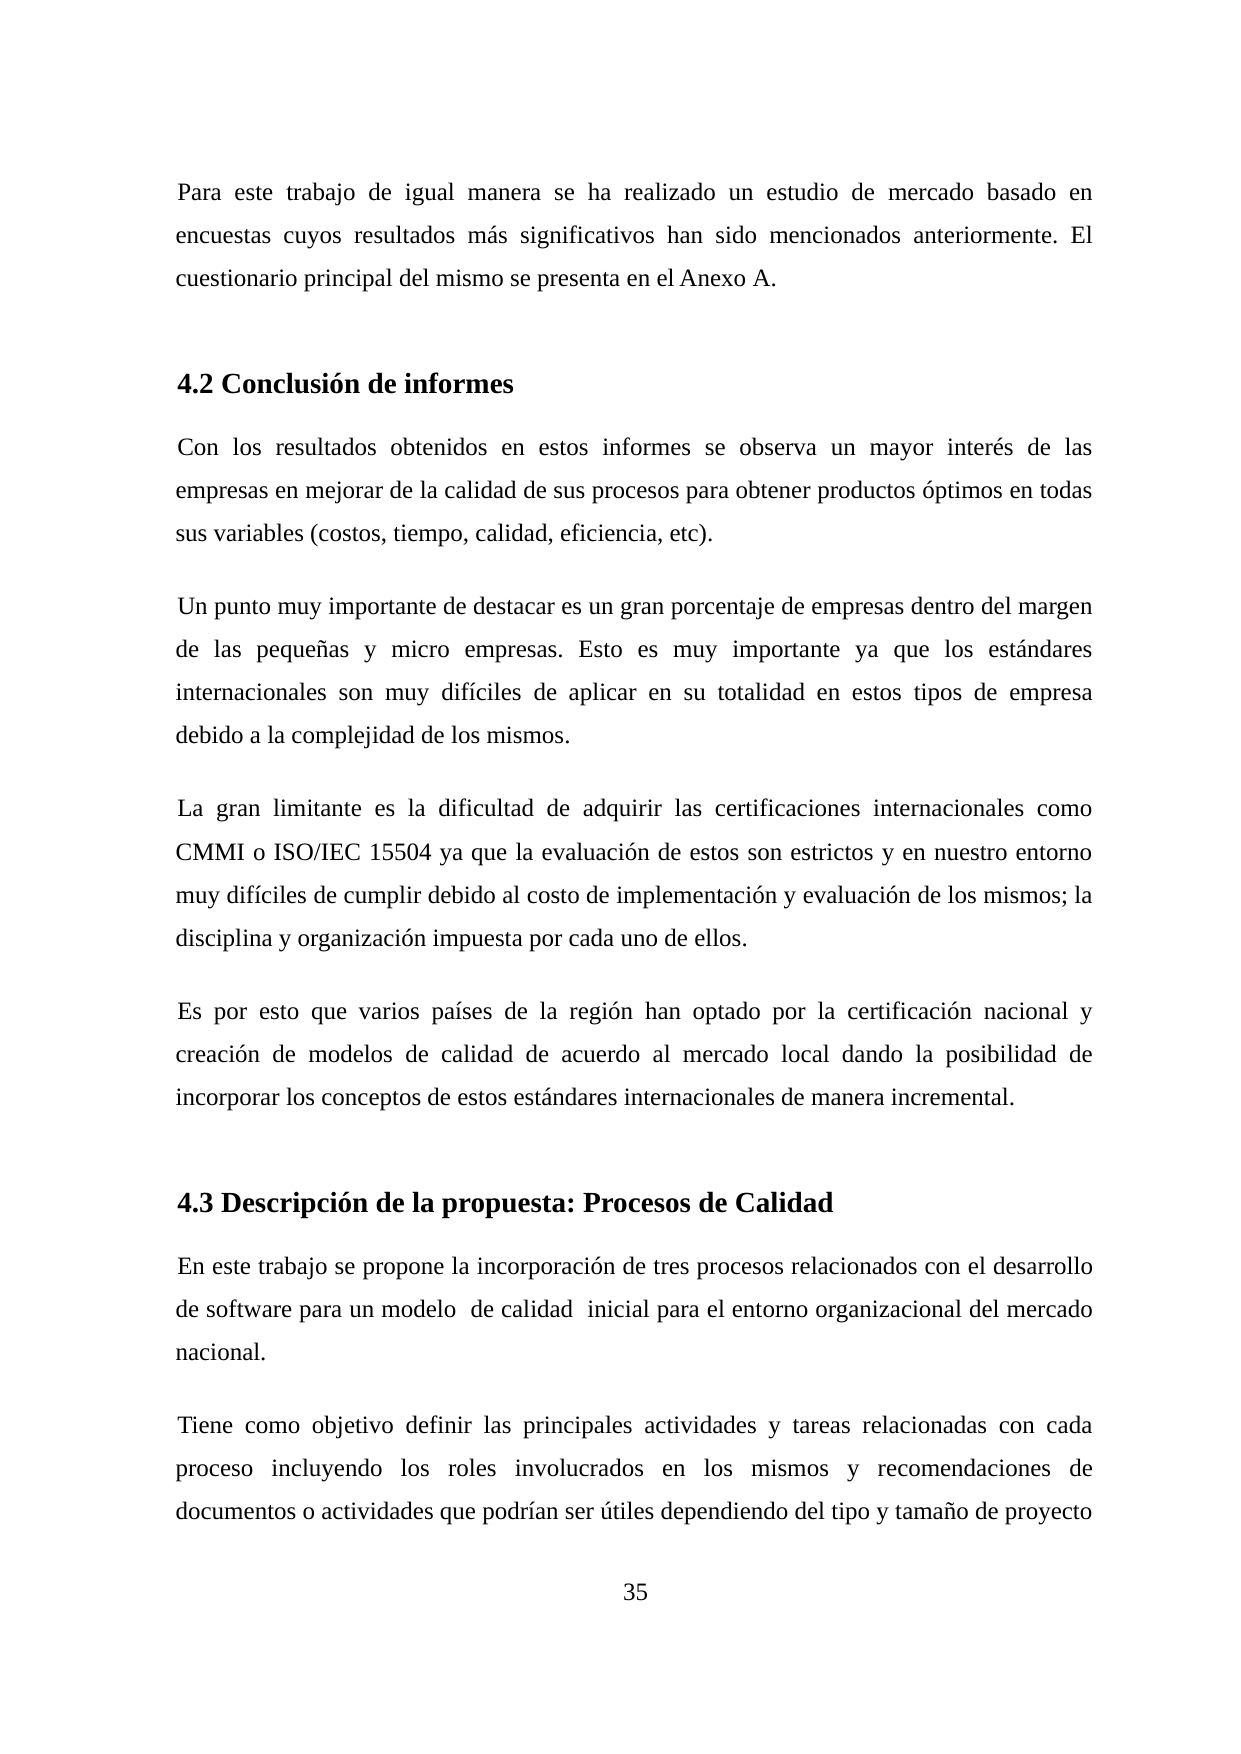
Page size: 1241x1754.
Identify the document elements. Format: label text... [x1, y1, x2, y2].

subtitle 4.2 Conclusión de informes [177, 366, 1093, 400]
text Es por esto que varios países de la región han optado por la certificación nacional y creación de modelos de calidad de acuerdo al mercado local dando la posibilidad de incorporar los conceptos de estos estándares internacionales de manera incremental. [175, 996, 1093, 1111]
text Un punto muy importante de destacar es un gran porcentaje de empresas dentro del margen de las pequeñas y micro empresas. Esto es muy importante ya que los estándares internacionales son muy difíciles de aplicar en su totalidad en estos tipos de empresa debido a la complejidad de los mismos. [175, 591, 1093, 749]
subtitle 4.3 Descripción de la propuesta: Procesos de Calidad [177, 1185, 1093, 1219]
text Tiene como objetivo definir las principales actividades y tareas relacionadas con cada proceso incluyendo los roles involucrados en los mismos y recomendaciones de documentos o actividades que podrían ser útiles dependiendo del tipo y tamaño de proyecto [175, 1410, 1093, 1525]
text Para este trabajo de igual manera se ha realizado un estudio de mercado basado en encuestas cuyos resultados más significativos han sido mencionados anteriormente. El cuestionario principal del mismo se presenta en el Anexo A. [175, 177, 1093, 292]
text Con los resultados obtenidos en estos informes se observa un mayor interés de las empresas en mejorar de la calidad de sus procesos para obtener productos óptimos en todas sus variables (costos, tiempo, calidad, eficiencia, etc). [175, 432, 1093, 547]
text La gran limitante es la dificultad de adquirir las certificaciones internacionales como CMMI o ISO/IEC 15504 ya que la evaluación de estos son estrictos y en nuestro entorno muy difíciles de cumplir debido al costo de implementación y evaluación de los mismos; la disciplina y organización impuesta por cada uno de ellos. [175, 793, 1093, 952]
text En este trabajo se propone la incorporación de tres procesos relacionados con el desarrollo de software para un modelo de calidad inicial para el entorno organizacional del mercado nacional. [175, 1251, 1093, 1366]
